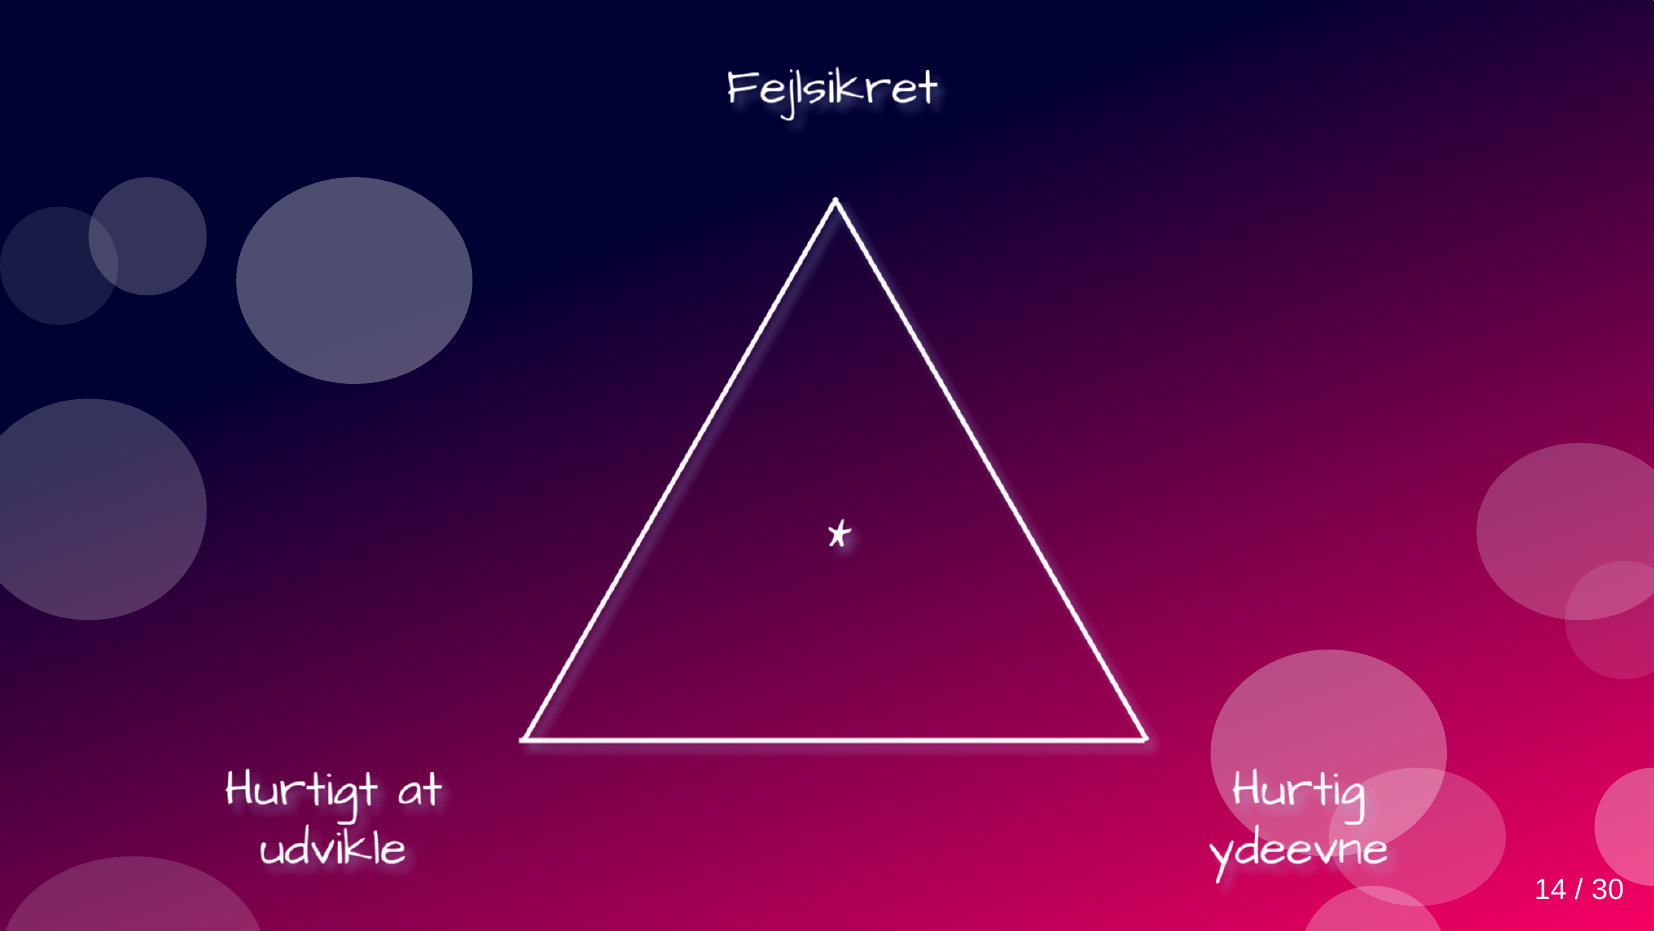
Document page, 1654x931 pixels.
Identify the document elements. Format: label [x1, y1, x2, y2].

picture [206, 0, 1452, 931]
